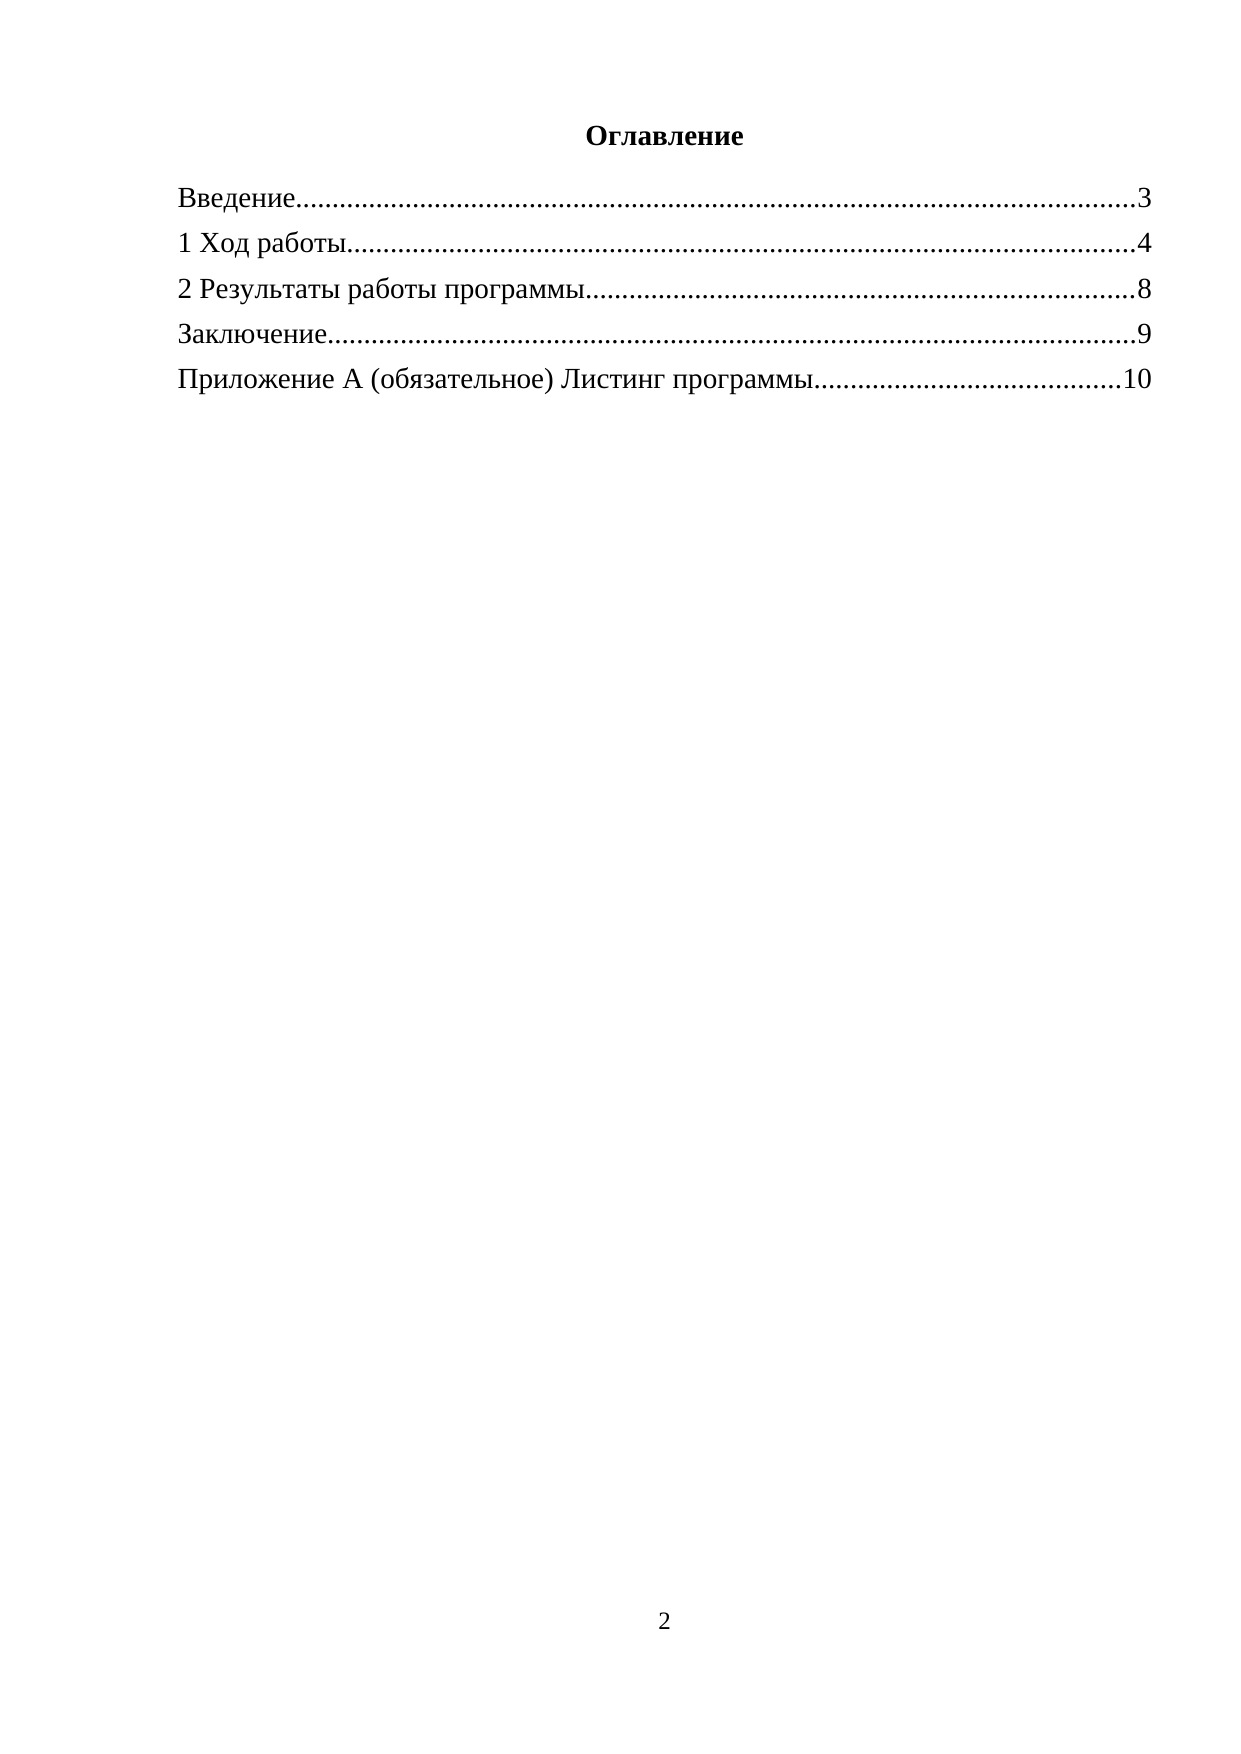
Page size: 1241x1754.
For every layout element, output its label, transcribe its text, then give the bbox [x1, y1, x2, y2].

text 2 Результаты работы программы 8 [177, 271, 1152, 304]
text 1 Ход работы 4 [177, 226, 1152, 259]
text Заключение 9 [177, 316, 1152, 350]
text Введение 3 [177, 180, 1152, 214]
subtitle Оглавление [177, 118, 1152, 152]
text Приложение А (обязательное) Листинг программы 10 [177, 361, 1152, 395]
